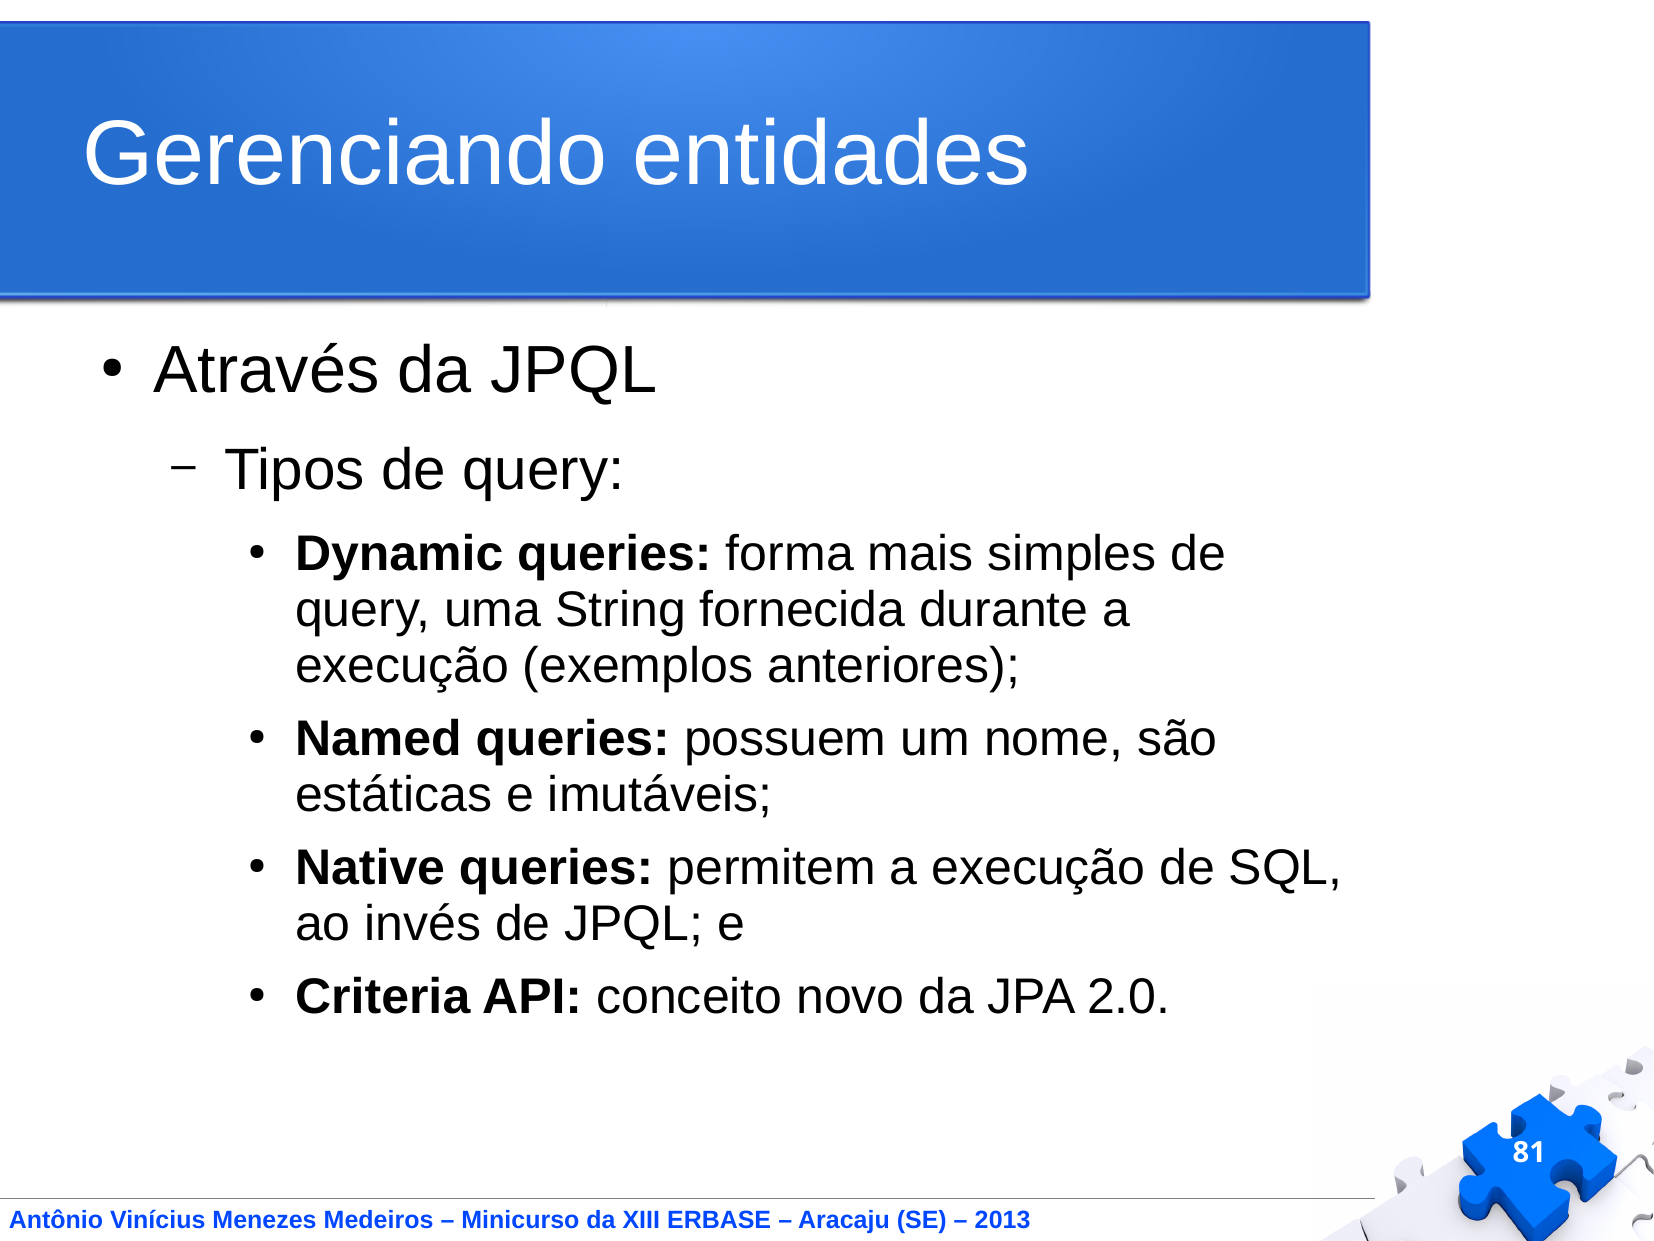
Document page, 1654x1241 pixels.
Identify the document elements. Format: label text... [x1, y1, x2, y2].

picture [1311, 983, 1654, 1241]
title Gerenciando entidades [82, 49, 1323, 257]
list Através da JPQL Tipos de query: Dynamic queries: forma mais simples de query, uma String fornecida durante a execução (exemplos anteriores); Named queries: possuem um nome, são estáticas e imutáveis; Native queries: permitem a execução de SQL, ao invés de JPQL; e Criteria API: conceito novo da JPA 2.0. [82, 332, 1356, 1052]
picture [0, 21, 1375, 307]
